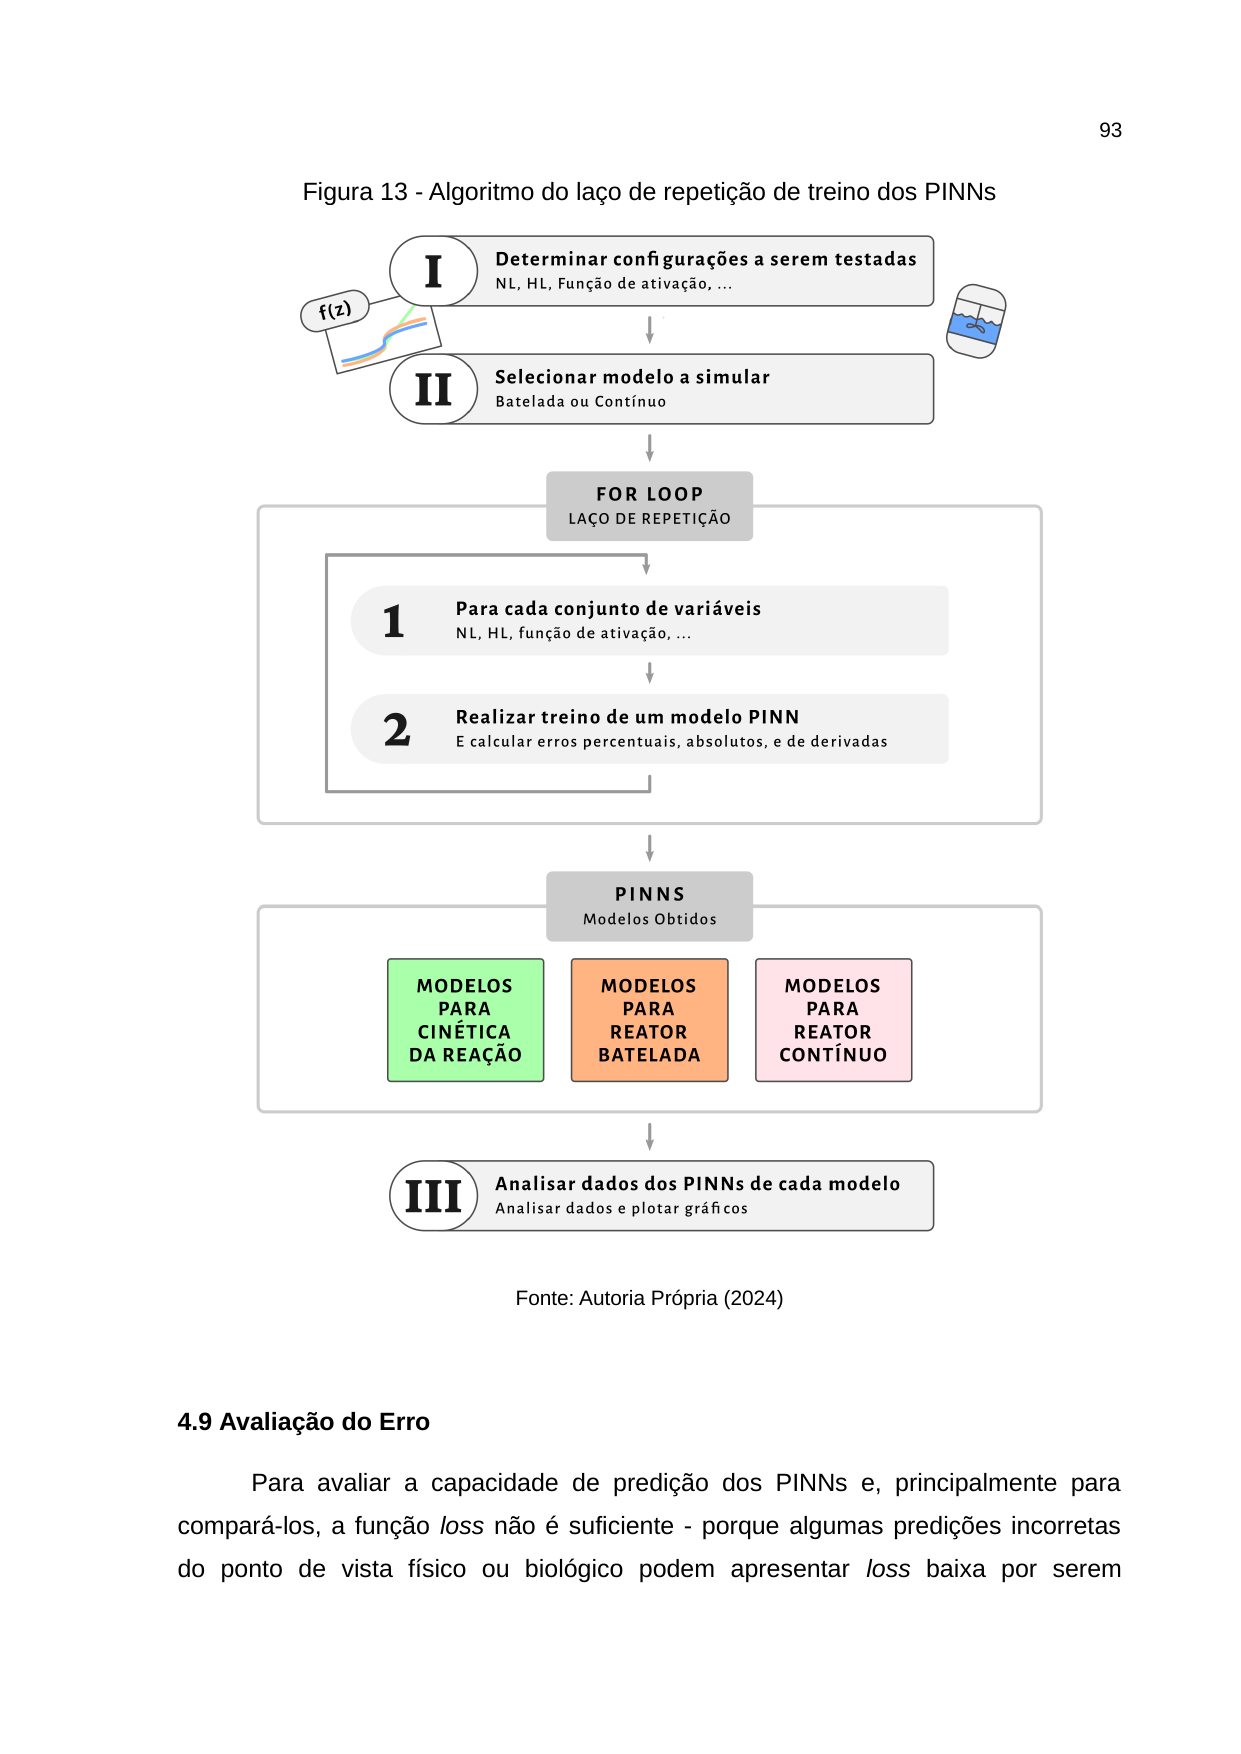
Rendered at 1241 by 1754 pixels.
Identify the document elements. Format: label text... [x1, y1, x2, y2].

picture [228, 205, 1071, 1257]
text Para avaliar a capacidade de predição dos PINNs e, principalmente para compará-los, a função loss não é suficiente - porque algumas predições incorretas do ponto de vista físico ou biológico podem apresentar loss baixa por serem [177, 1468, 1122, 1583]
text Fonte: Autoria Própria (2024) [177, 1286, 1122, 1309]
text Figura 13 - Algoritmo do laço de repetição de treino dos PINNs [228, 177, 1071, 205]
subtitle Avaliação do Erro [177, 1407, 1122, 1436]
